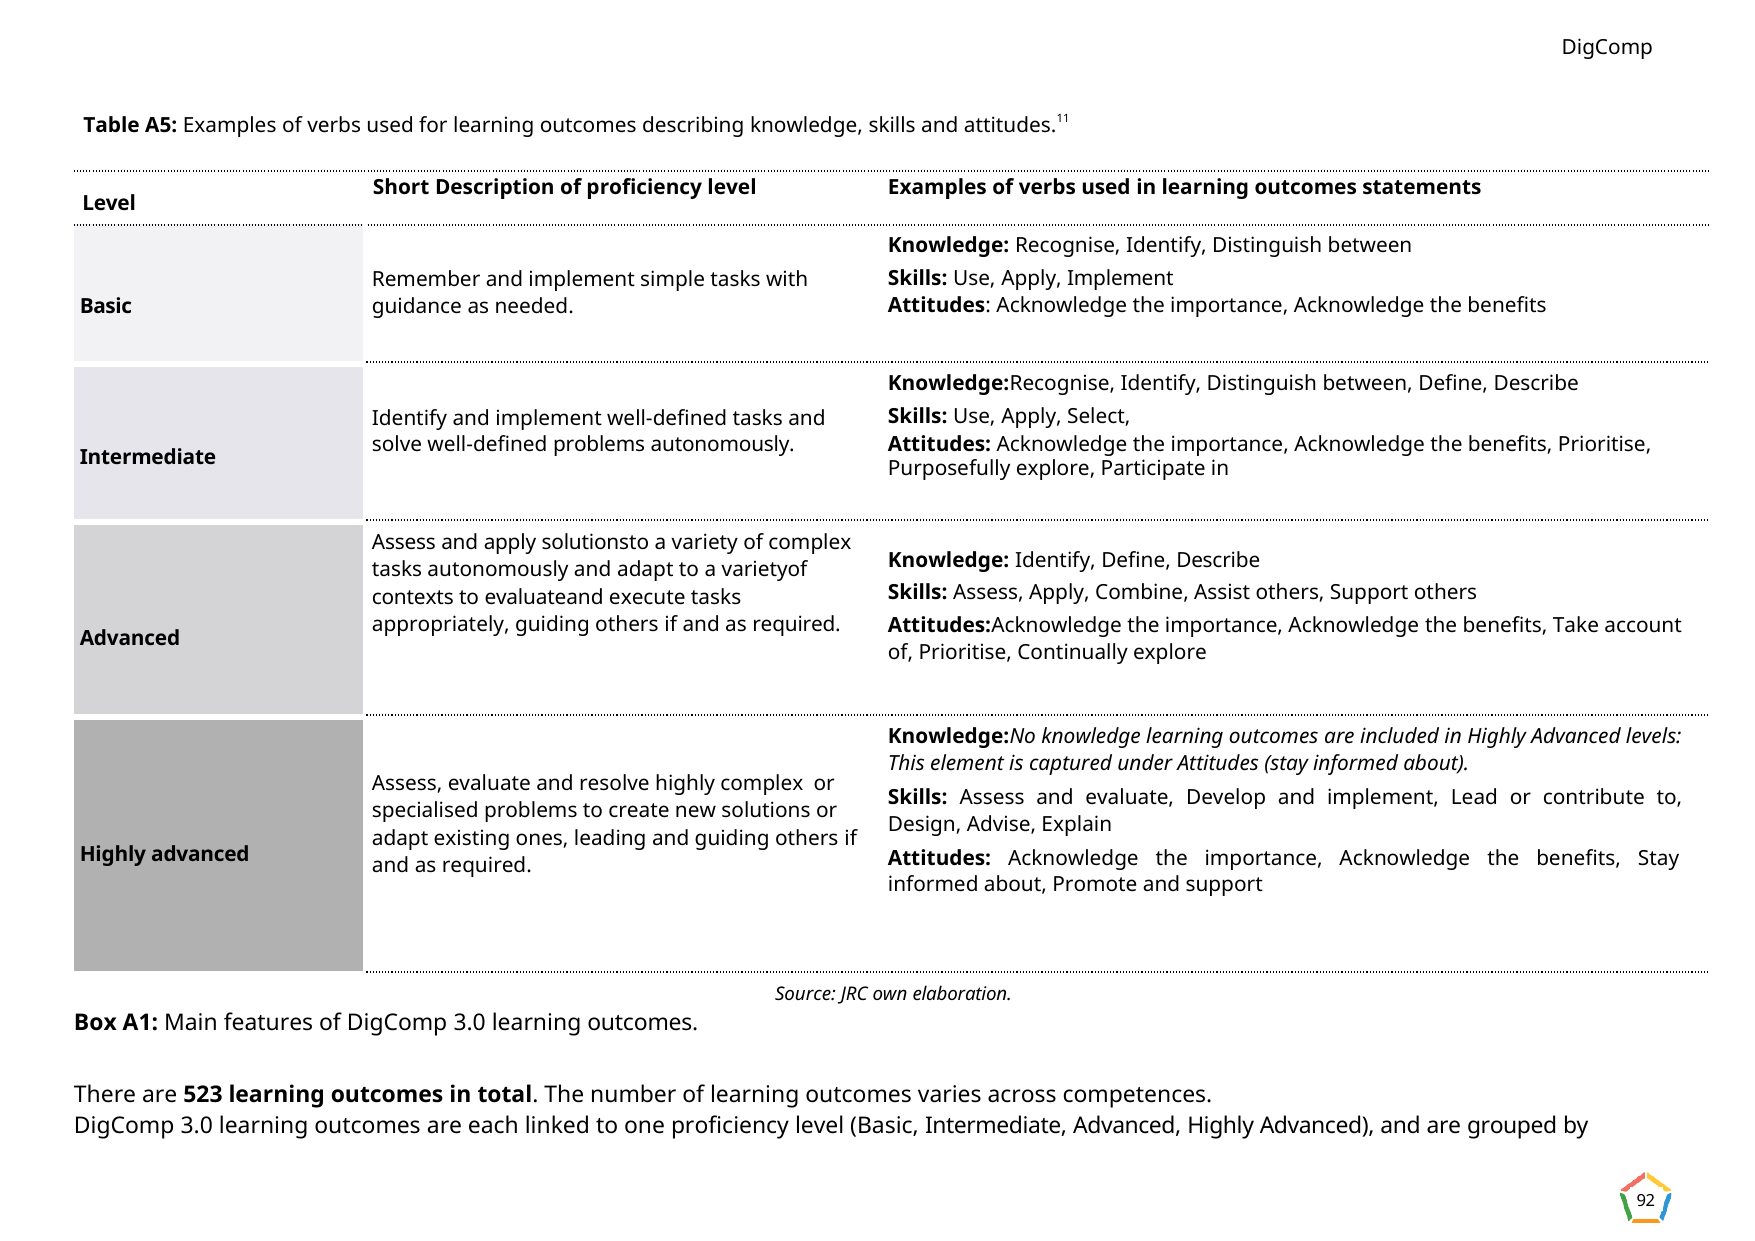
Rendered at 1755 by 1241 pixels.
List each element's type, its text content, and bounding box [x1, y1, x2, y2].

text Box A1: Main features of DigComp 3.0 learning outcomes. [74, 1006, 1710, 1037]
table_cell Knowledge:No knowledge learning outcomes are included in Highly Advanced levels: This element is captured under Attitudes (stay informed about). Skills: Assess and evaluate, Develop and implement, Lead or contribute to, Design, Advise, Explain Attitudes: Acknowledge the importance, Acknowledge the benefits, Stay informed about, Promote and support [879, 714, 1710, 971]
table_cell Knowledge: Recognise, Identify, Distinguish between Skills: Use, Apply, Implement Attitudes: Acknowledge the importance, Acknowledge the benefits [879, 224, 1710, 361]
table_cell Basic [74, 224, 363, 361]
text DigComp 3.0 learning outcomes are each linked to one proficiency level (Basic, Intermediate, Advanced, Highly Advanced), and are grouped by [74, 1109, 1710, 1140]
table_cell Intermediate [74, 367, 363, 519]
text Table A5: Examples of verbs used for learning outcomes describing knowledge, skills and attitudes.11 [83, 110, 1693, 138]
text There are 523 learning outcomes in total. The number of learning outcomes varies across competences. [74, 1077, 1710, 1109]
table_cell Highly advanced [74, 720, 363, 971]
table_cell Assess, evaluate and resolve highly complex or specialised problems to create new solutions or adapt existing ones, leading and guiding others if and as required. [365, 714, 879, 971]
table_cell Knowledge: Identify, Define, Describe Skills: Assess, Apply, Combine, Assist others, Support others Attitudes:Acknowledge the importance, Acknowledge the benefits, Take account of, Prioritise, Continually explore [879, 519, 1710, 714]
text Source: JRC own elaboration. [79, 980, 1710, 1006]
table_header Examples of verbs used in learning outcomes statements [879, 170, 1710, 224]
table_cell Assess and apply solutionsto a variety of complex tasks autonomously and adapt to a varietyof contexts to evaluateand execute tasks appropriately, guiding others if and as required. [365, 519, 879, 714]
table_cell Knowledge:Recognise, Identify, Distinguish between, Define, Describe Skills: Use, Apply, Select, Attitudes: Acknowledge the importance, Acknowledge the benefits, Prioritise, Purposefully explore, Participate in [879, 361, 1710, 519]
table_cell Remember and implement simple tasks with guidance as needed. [365, 224, 879, 361]
table_cell Identify and implement well-defined tasks and solve well-defined problems autonomously. [365, 361, 879, 519]
table_header Short Description of proficiency level [364, 170, 879, 224]
table_header Level [74, 170, 364, 224]
table_cell Advanced [74, 525, 363, 714]
